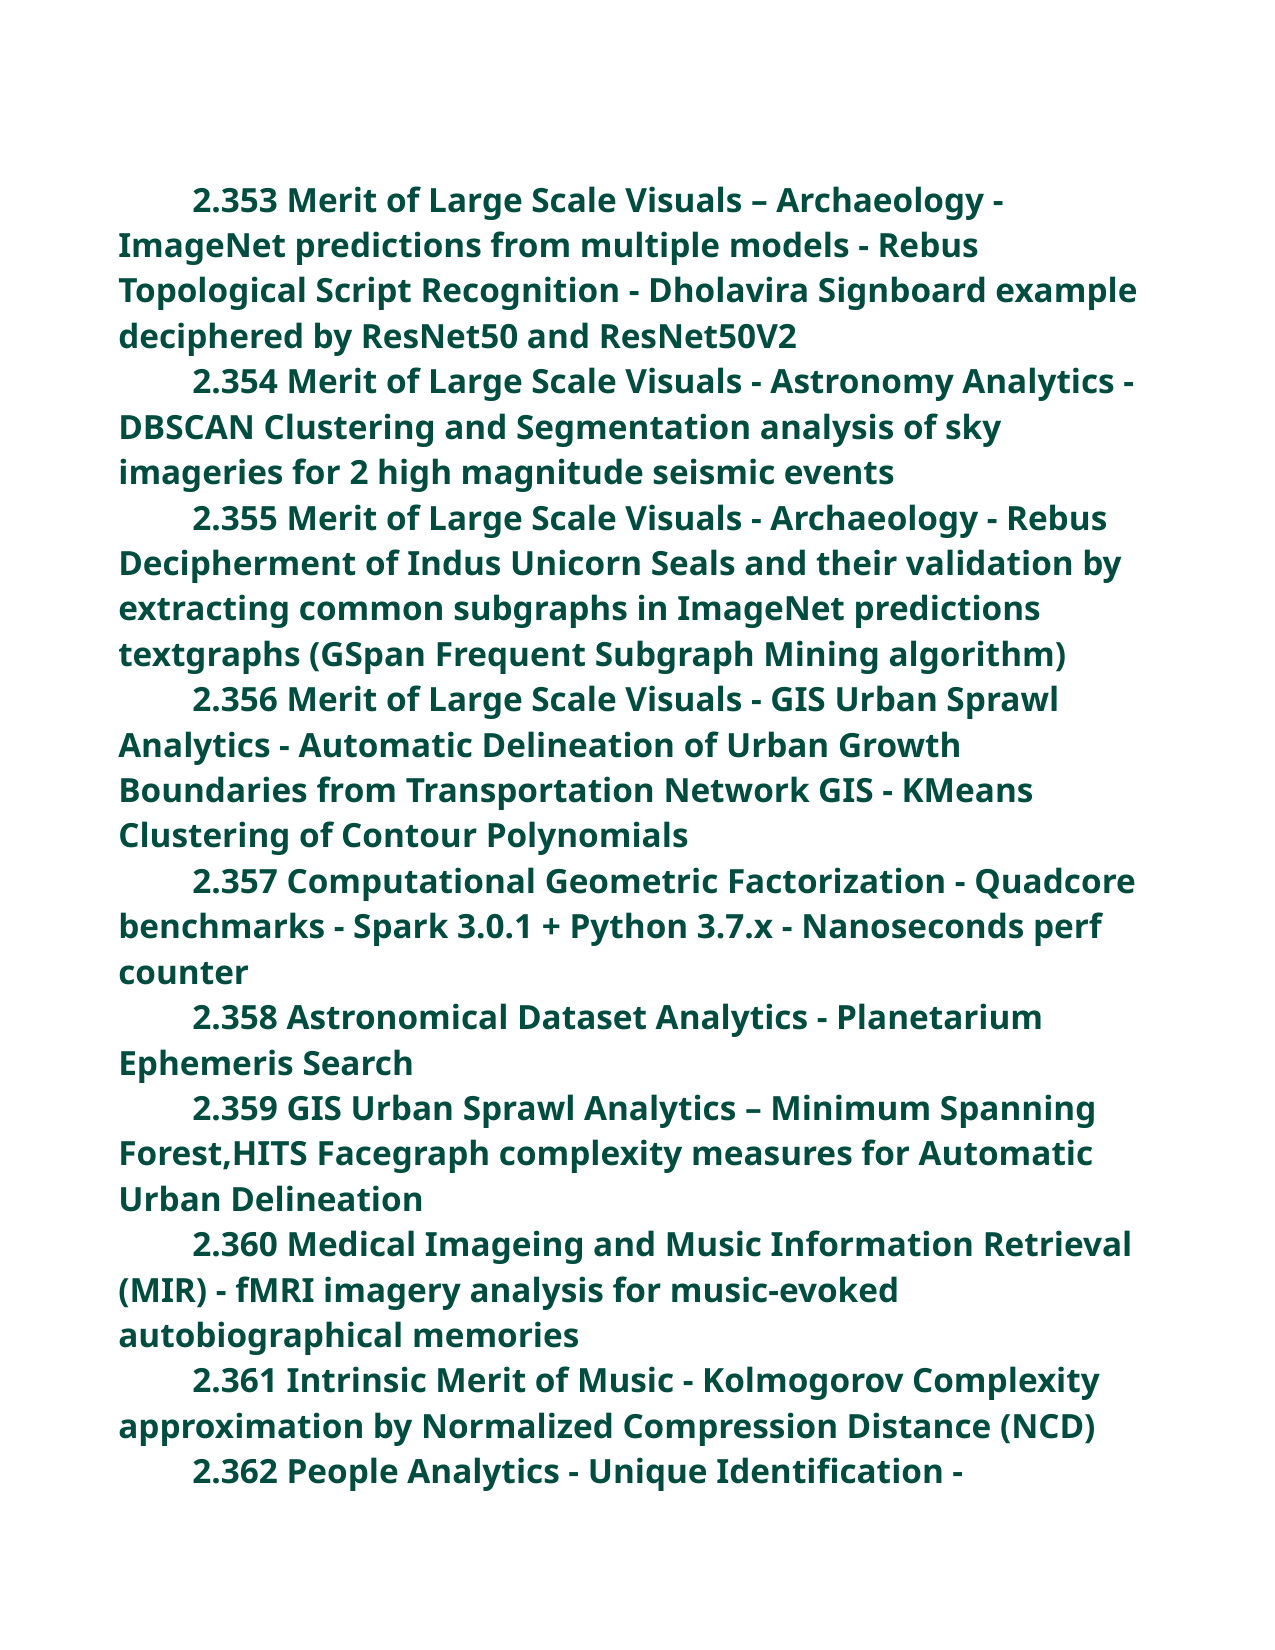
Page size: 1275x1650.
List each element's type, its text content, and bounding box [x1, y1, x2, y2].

text 2.359 GIS Urban Sprawl Analytics – Minimum Spanning Forest,HITS Facegraph complexity measures for Automatic Urban Delineation [118, 1085, 1157, 1221]
text 2.362 People Analytics - Unique Identification [118, 1448, 1157, 1493]
text 2.360 Medical Imageing and Music Information Retrieval (MIR) - fMRI imagery analysis for music-evoked autobiographical memories [118, 1221, 1157, 1357]
text 2.361 Intrinsic Merit of Music - Kolmogorov Complexity approximation by Normalized Compression Distance (NCD) [118, 1357, 1157, 1448]
text 2.358 Astronomical Dataset Analytics - Planetarium Ephemeris Search [118, 994, 1157, 1085]
text 2.354 Merit of Large Scale Visuals - Astronomy Analytics - DBSCAN Clustering and Segmentation analysis of sky imageries for 2 high magnitude seismic events [118, 358, 1157, 494]
text 2.356 Merit of Large Scale Visuals - GIS Urban Sprawl Analytics - Automatic Delineation of Urban Growth Boundaries from Transportation Network GIS - KMeans Clustering of Contour Polynomials [118, 676, 1157, 858]
text 2.355 Merit of Large Scale Visuals - Archaeology - Rebus Decipherment of Indus Unicorn Seals and their validation by extracting common subgraphs in ImageNet predictions textgraphs (GSpan Frequent Subgraph Mining algorithm) [118, 494, 1157, 676]
text 2.353 Merit of Large Scale Visuals – Archaeology - ImageNet predictions from multiple models - Rebus Topological Script Recognition - Dholavira Signboard example deciphered by ResNet50 and ResNet50V2 [118, 176, 1157, 358]
text 2.357 Computational Geometric Factorization - Quadcore benchmarks - Spark 3.0.1 + Python 3.7.x - Nanoseconds perf counter [118, 858, 1157, 994]
